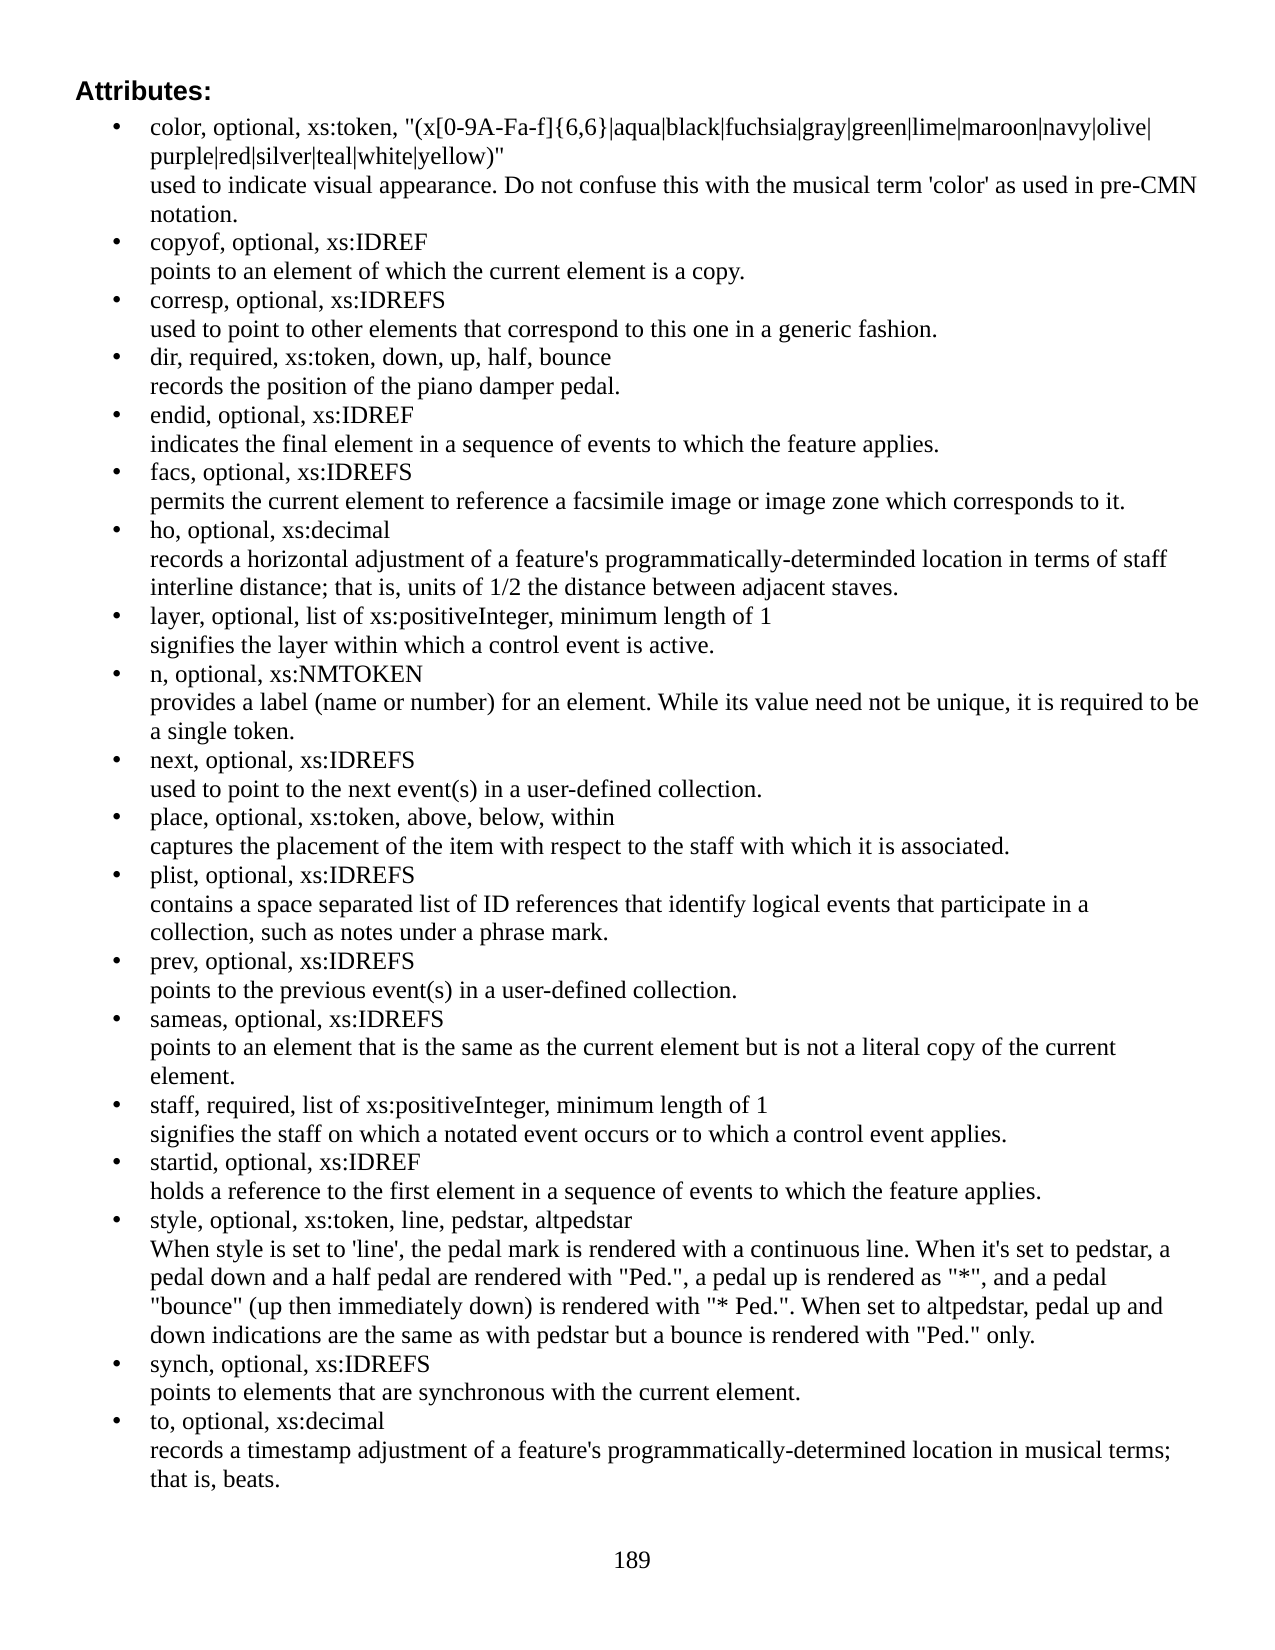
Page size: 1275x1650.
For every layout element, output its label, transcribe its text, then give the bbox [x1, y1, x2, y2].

list ho, optional, xs:decimal records a horizontal adjustment of a feature's programmatically-determinded location in terms of staff interline distance; that is, units of 1/2 the distance between adjacent staves. [112, 515, 1200, 601]
list layer, optional, list of xs:positiveInteger, minimum length of 1 signifies the layer within which a control event is active. [112, 601, 1200, 659]
list synch, optional, xs:IDREFS points to elements that are synchronous with the current element. [112, 1349, 1200, 1406]
list sameas, optional, xs:IDREFS points to an element that is the same as the current element but is not a literal copy of the current element. [112, 1004, 1200, 1090]
list staff, required, list of xs:positiveInteger, minimum length of 1 signifies the staff on which a notated event occurs or to which a control event applies. [112, 1090, 1200, 1147]
list corresp, optional, xs:IDREFS used to point to other elements that correspond to this one in a generic fashion. [112, 285, 1200, 342]
list next, optional, xs:IDREFS used to point to the next event(s) in a user-defined collection. [112, 745, 1200, 802]
list endid, optional, xs:IDREF indicates the final element in a sequence of events to which the feature applies. [112, 400, 1200, 457]
list prev, optional, xs:IDREFS points to the previous event(s) in a user-defined collection. [112, 946, 1200, 1004]
list plist, optional, xs:IDREFS contains a space separated list of ID references that identify logical events that participate in a collection, such as notes under a phrase mark. [112, 860, 1200, 946]
subtitle Attributes: [75, 75, 1200, 106]
list dir, required, xs:token, down, up, half, bounce records the position of the piano damper pedal. [112, 342, 1200, 400]
list facs, optional, xs:IDREFS permits the current element to reference a facsimile image or image zone which corresponds to it. [112, 457, 1200, 515]
list n, optional, xs:NMTOKEN provides a label (name or number) for an element. While its value need not be unique, it is required to be a single token. [112, 659, 1200, 745]
list color, optional, xs:token, "(x[0-9A-Fa-f]{6,6}|aqua|black|fuchsia|gray|green|lime|maroon|navy|olive|purple|red|silver|teal|white|yellow)" used to indicate visual appearance. Do not confuse this with the musical term 'color' as used in pre-CMN notation. [112, 112, 1200, 227]
list startid, optional, xs:IDREF holds a reference to the first element in a sequence of events to which the feature applies. [112, 1147, 1200, 1205]
list place, optional, xs:token, above, below, within captures the placement of the item with respect to the staff with which it is associated. [112, 802, 1200, 860]
list to, optional, xs:decimal records a timestamp adjustment of a feature's programmatically-determined location in musical terms; that is, beats. [112, 1406, 1200, 1492]
list style, optional, xs:token, line, pedstar, altpedstar When style is set to 'line', the pedal mark is rendered with a continuous line. When it's set to pedstar, a pedal down and a half pedal are rendered with "Ped.", a pedal up is rendered as "*", and a pedal "bounce" (up then immediately down) is rendered with "* Ped.". When set to altpedstar, pedal up and down indications are the same as with pedstar but a bounce is rendered with "Ped." only. [112, 1205, 1200, 1349]
list copyof, optional, xs:IDREF points to an element of which the current element is a copy. [112, 227, 1200, 285]
